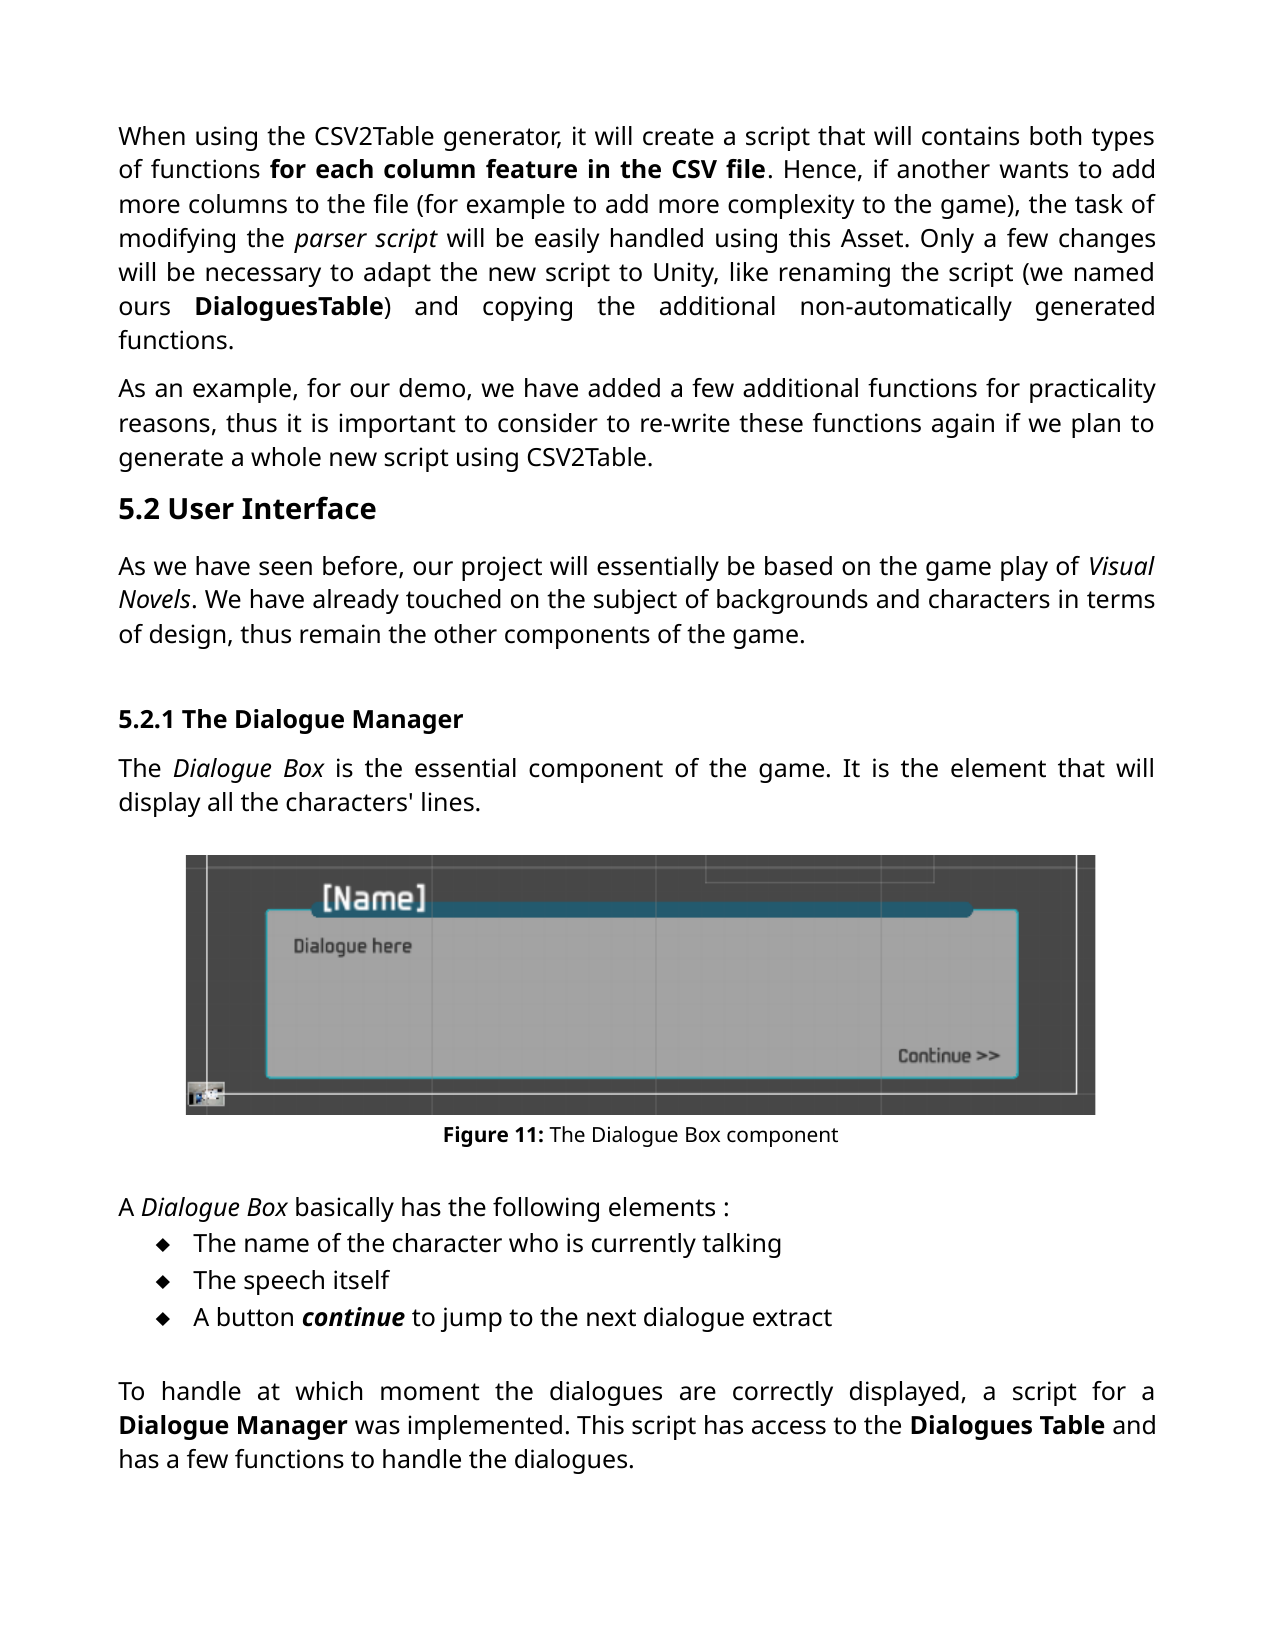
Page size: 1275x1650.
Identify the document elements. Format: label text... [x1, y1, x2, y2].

text 5.2 User Interface [118, 488, 1157, 528]
text The Dialogue Box is the essential component of the game. It is the element that will display all the characters' lines. [118, 751, 1157, 819]
list The name of the character who is currently talking [156, 1226, 1157, 1260]
list A button continue to jump to the next dialogue extract [156, 1300, 1157, 1334]
text As an example, for our demo, we have added a few additional functions for practicality reasons, thus it is important to consider to re-write these functions again if we plan to generate a whole new script using CSV2Table. [118, 371, 1157, 473]
text Figure 11: The Dialogue Box component [186, 1115, 1095, 1149]
text When using the CSV2Table generator, it will create a script that will contains both types of functions for each column feature in the CSV file. Hence, if another wants to add more columns to the file (for example to add more complexity to the game), the task of modifying the parser script will be easily handled using this Asset. Only a few changes will be necessary to adapt the new script to Unity, like renaming the script (we named ours DialoguesTable) and copying the additional non-automatically generated functions. [118, 118, 1157, 357]
text To handle at which moment the dialogues are correctly displayed, a script for a Dialogue Manager was implemented. This script has access to the Dialogues Table and has a few functions to handle the dialogues. [118, 1373, 1157, 1475]
text As we have seen before, our project will essentially be based on the game play of Visual Novels. We have already touched on the subject of backgrounds and characters in terms of design, thus remain the other components of the game. [118, 548, 1157, 650]
list The speech itself [156, 1263, 1157, 1297]
text A Dialogue Box basically has the following elements : [118, 1189, 1157, 1223]
text 5.2.1 The Dialogue Manager [118, 702, 1157, 736]
picture [185, 855, 1096, 1115]
